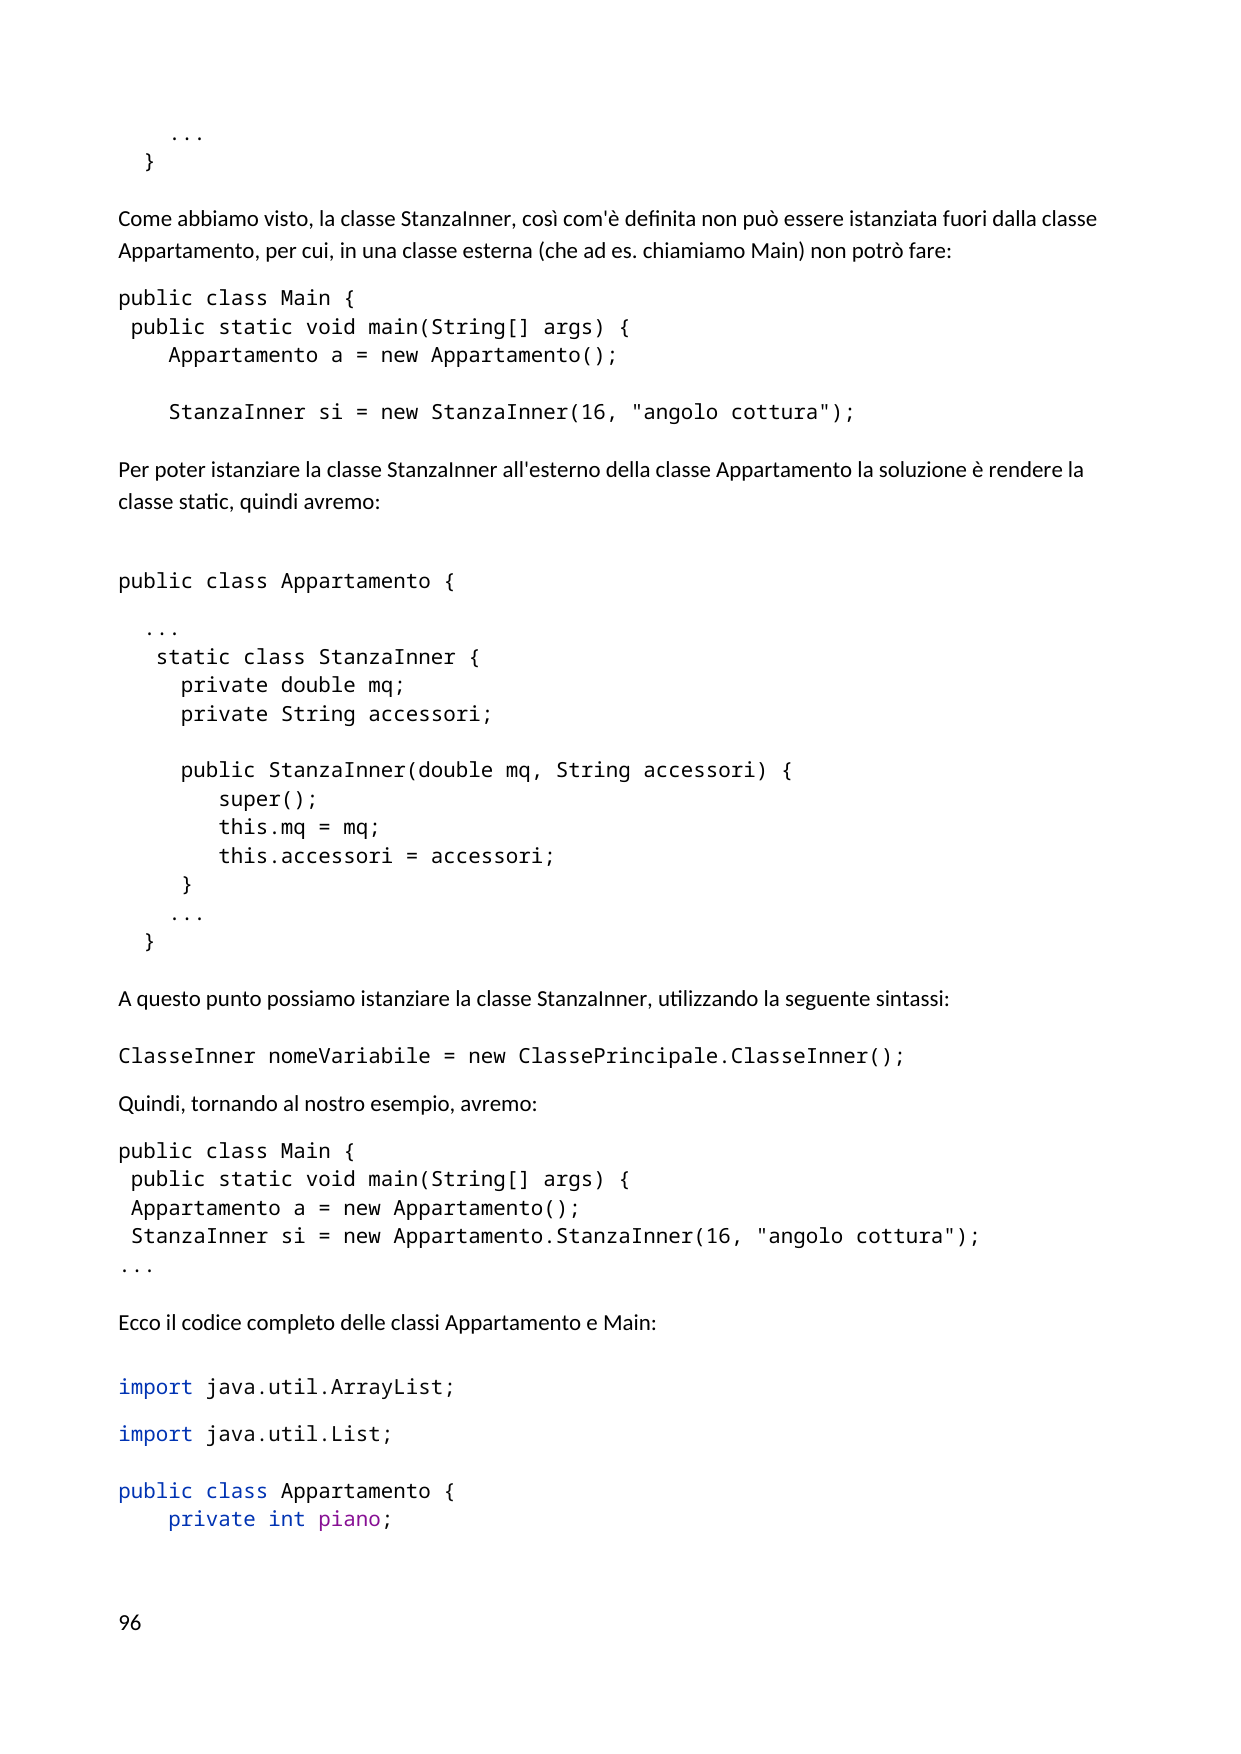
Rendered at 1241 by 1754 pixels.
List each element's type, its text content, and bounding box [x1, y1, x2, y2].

text StanzaInner si = new Appartamento.StanzaInner(16, "angolo cottura"); [118, 1221, 1122, 1250]
text public class Main { [118, 1136, 1122, 1164]
text Per poter istanziare la classe StanzaInner all'esterno della classe Appartamento la soluzione è rendere la classe static, quindi avremo: [118, 455, 1122, 515]
text static class StanzaInner { [118, 642, 1122, 670]
text Appartamento a = new Appartamento(); [118, 340, 1122, 369]
text Come abbiamo visto, la classe StanzaInner, così com'è definita non può essere istanziata fuori dalla classe Appartamento, per cui, in una classe esterna (che ad es. chiamiamo Main) non potrò fare: [118, 204, 1122, 265]
text ... [118, 613, 1122, 642]
text public class Main { [118, 283, 1122, 312]
text ... [118, 898, 1122, 926]
text Appartamento a = new Appartamento(); [118, 1193, 1122, 1221]
text ClasseInner nomeVariabile = new ClassePrincipale.ClasseInner(); [118, 1042, 1122, 1070]
text super(); [118, 784, 1122, 812]
text StanzaInner si = new StanzaInner(16, "angolo cottura"); [118, 397, 1122, 426]
text private double mq; [118, 670, 1122, 699]
text this.accessori = accessori; [118, 841, 1122, 869]
text Quindi, tornando al nostro esempio, avremo: [118, 1089, 1122, 1117]
text public static void main(String[] args) { [118, 1164, 1122, 1193]
text } [118, 147, 1122, 175]
text public StanzaInner(double mq, String accessori) { [118, 756, 1122, 784]
text A questo punto possiamo istanziare la classe StanzaInner, utilizzando la seguente sintassi: [118, 984, 1122, 1012]
text this.mq = mq; [118, 812, 1122, 841]
text private String accessori; [118, 699, 1122, 727]
text ... [118, 1250, 1122, 1278]
text import java.util.List; public class Appartamento { private int piano; [118, 1419, 1122, 1561]
text } [118, 926, 1122, 955]
text public class Appartamento { [118, 534, 1122, 595]
text ... [118, 118, 1122, 147]
text Ecco il codice completo delle classi Appartamento e Main: import java.util.ArrayList; [118, 1308, 1122, 1401]
text public static void main(String[] args) { [118, 312, 1122, 340]
text } [118, 869, 1122, 898]
